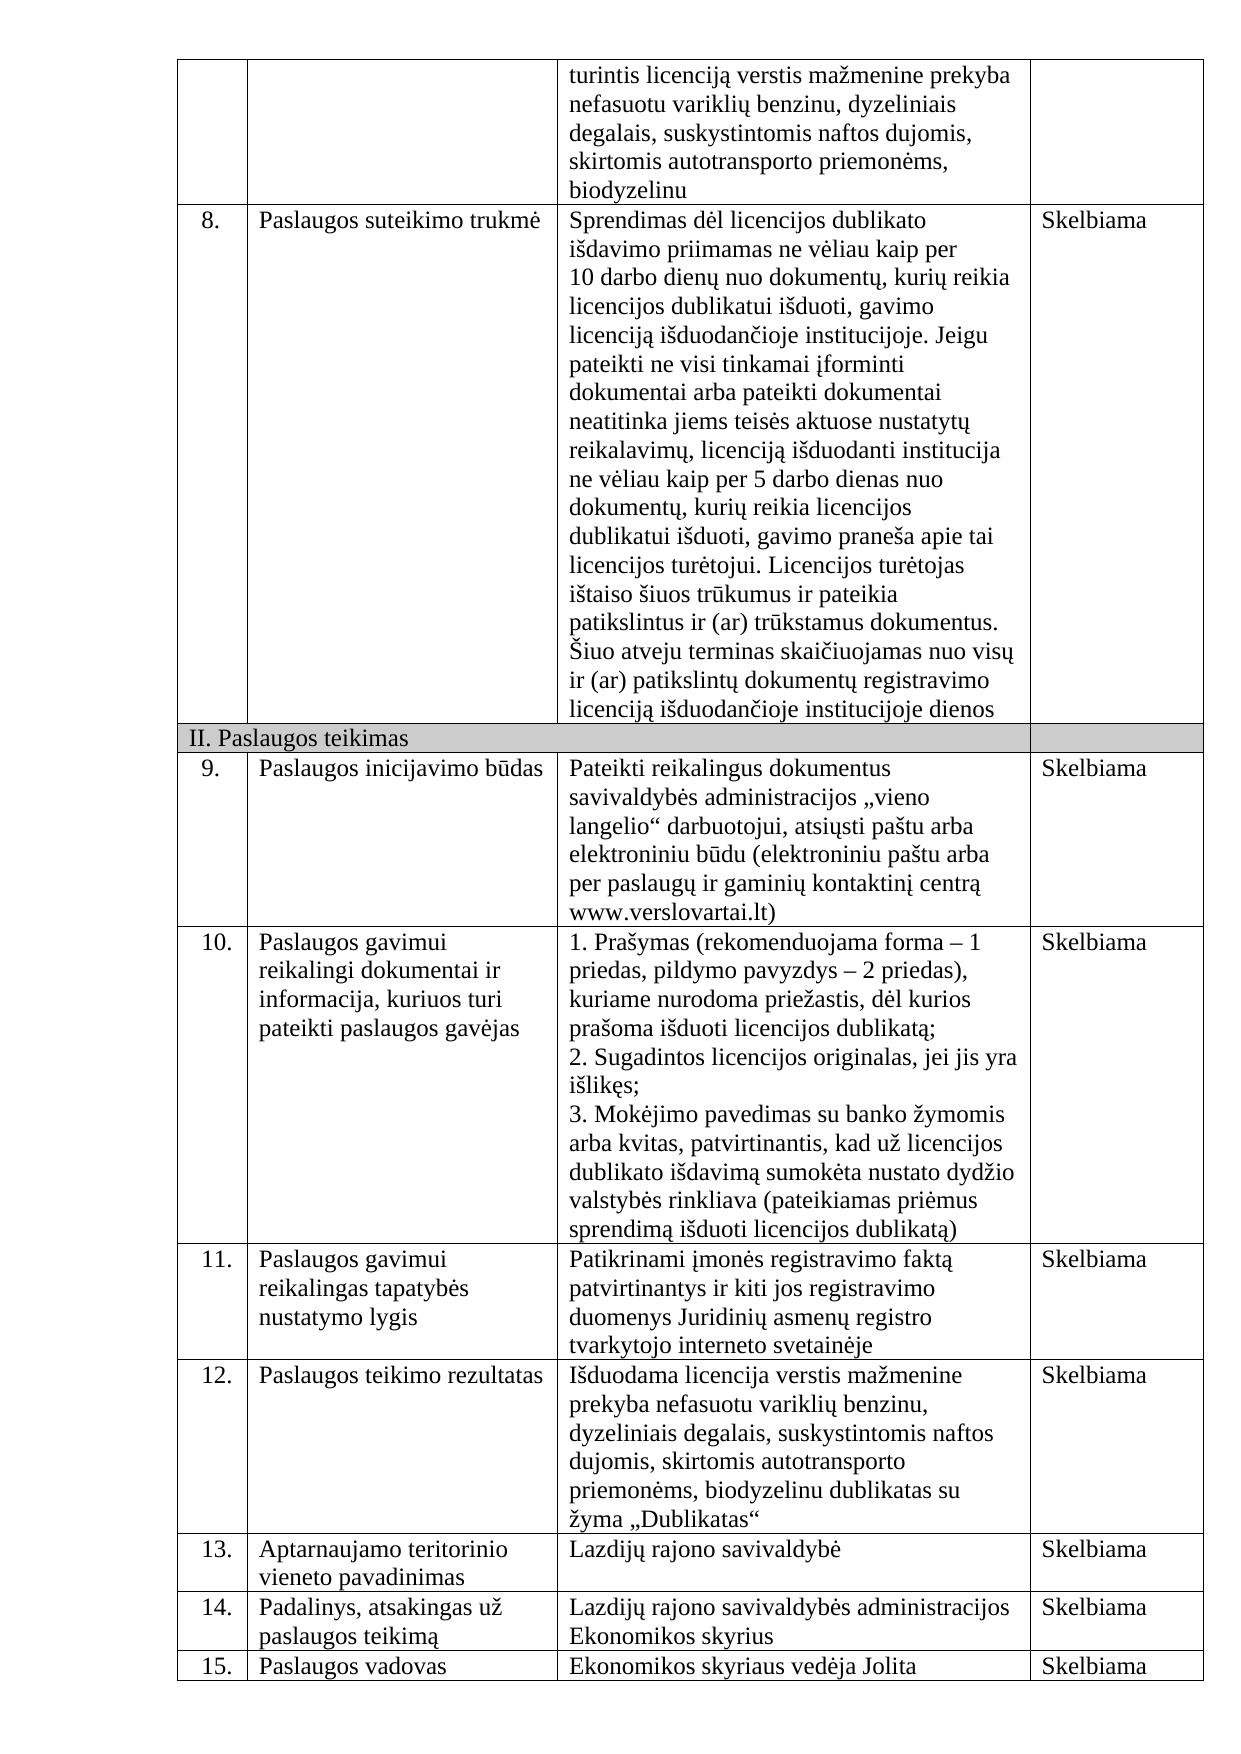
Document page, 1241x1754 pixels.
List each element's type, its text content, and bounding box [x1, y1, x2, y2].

table_cell Paslaugos suteikimo trukmė [248, 205, 557, 722]
table_cell Lazdijų rajono savivaldybė [558, 1534, 1030, 1591]
table_cell Ekonomikos skyriaus vedėja Jolita [558, 1651, 1030, 1679]
table_cell 15. [178, 1651, 247, 1679]
table_cell Lazdijų rajono savivaldybės administracijos Ekonomikos skyrius [558, 1592, 1030, 1650]
table_cell [178, 60, 247, 204]
table_cell [1031, 724, 1203, 752]
table_cell 14. [178, 1592, 247, 1650]
table_cell Skelbiama [1031, 1592, 1203, 1650]
table_cell Patikrinami įmonės registravimo faktą patvirtinantys ir kiti jos registravimo duomenys Juridinių asmenų registro tvarkytojo interneto svetainėje [558, 1244, 1030, 1359]
table_cell Paslaugos teikimo rezultatas [248, 1360, 557, 1533]
table_cell Pateikti reikalingus dokumentus savivaldybės administracijos „vieno langelio“ darbuotojui, atsiųsti paštu arba elektroniniu būdu (elektroniniu paštu arba per paslaugų ir gaminių kontaktinį centrą www.verslovartai.lt) [558, 753, 1030, 926]
table_cell Skelbiama [1031, 1360, 1203, 1533]
table_cell 9. [178, 753, 247, 926]
table_cell Paslaugos gavimui reikalingi dokumentai ir informacija, kuriuos turi pateikti paslaugos gavėjas [248, 927, 557, 1243]
table_cell 11. [178, 1244, 247, 1359]
table_cell Skelbiama [1031, 1651, 1203, 1679]
table_cell Paslaugos inicijavimo būdas [248, 753, 557, 926]
table_cell Sprendimas dėl licencijos dublikato išdavimo priimamas ne vėliau kaip per 10 darbo dienų nuo dokumentų, kurių reikia licencijos dublikatui išduoti, gavimo licenciją išduodančioje institucijoje. Jeigu pateikti ne visi tinkamai įforminti dokumentai arba pateikti dokumentai neatitinka jiems teisės aktuose nustatytų reikalavimų, licenciją išduodanti institucija ne vėliau kaip per 5 darbo dienas nuo dokumentų, kurių reikia licencijos dublikatui išduoti, gavimo praneša apie tai licencijos turėtojui. Licencijos turėtojas ištaiso šiuos trūkumus ir pateikia patikslintus ir (ar) trūkstamus dokumentus. Šiuo atveju terminas skaičiuojamas nuo visų ir (ar) patikslintų dokumentų registravimo licenciją išduodančioje institucijoje dienos [558, 205, 1030, 722]
table_cell 13. [178, 1534, 247, 1591]
table_cell 8. [178, 205, 247, 722]
table_cell Aptarnaujamo teritorinio vieneto pavadinimas [248, 1534, 557, 1591]
table_cell [248, 60, 557, 204]
table_cell 10. [178, 927, 247, 1243]
table_cell Padalinys, atsakingas už paslaugos teikimą [248, 1592, 557, 1650]
table_cell Skelbiama [1031, 1244, 1203, 1359]
table_cell [1031, 60, 1203, 204]
table_cell Skelbiama [1031, 1534, 1203, 1591]
table_cell Skelbiama [1031, 927, 1203, 1243]
table_cell Skelbiama [1031, 753, 1203, 926]
table_cell 1. Prašymas (rekomenduojama forma – 1 priedas, pildymo pavyzdys – 2 priedas), kuriame nurodoma priežastis, dėl kurios prašoma išduoti licencijos dublikatą; 2. Sugadintos licencijos originalas, jei jis yra išlikęs; 3. Mokėjimo pavedimas su banko žymomis arba kvitas, patvirtinantis, kad už licencijos dublikato išdavimą sumokėta nustato dydžio valstybės rinkliava (pateikiamas priėmus sprendimą išduoti licencijos dublikatą) [558, 927, 1030, 1243]
table_cell Paslaugos vadovas [248, 1651, 557, 1679]
table_cell turintis licenciją verstis mažmenine prekyba nefasuotu variklių benzinu, dyzeliniais degalais, suskystintomis naftos dujomis, skirtomis autotransporto priemonėms, biodyzelinu [558, 60, 1030, 204]
table_cell Skelbiama [1031, 205, 1203, 722]
table_cell II. Paslaugos teikimas [178, 724, 1030, 752]
table_cell Paslaugos gavimui reikalingas tapatybės nustatymo lygis [248, 1244, 557, 1359]
table_cell 12. [178, 1360, 247, 1533]
table_cell Išduodama licencija verstis mažmenine prekyba nefasuotu variklių benzinu, dyzeliniais degalais, suskystintomis naftos dujomis, skirtomis autotransporto priemonėms, biodyzelinu dublikatas su žyma „Dublikatas“ [558, 1360, 1030, 1533]
